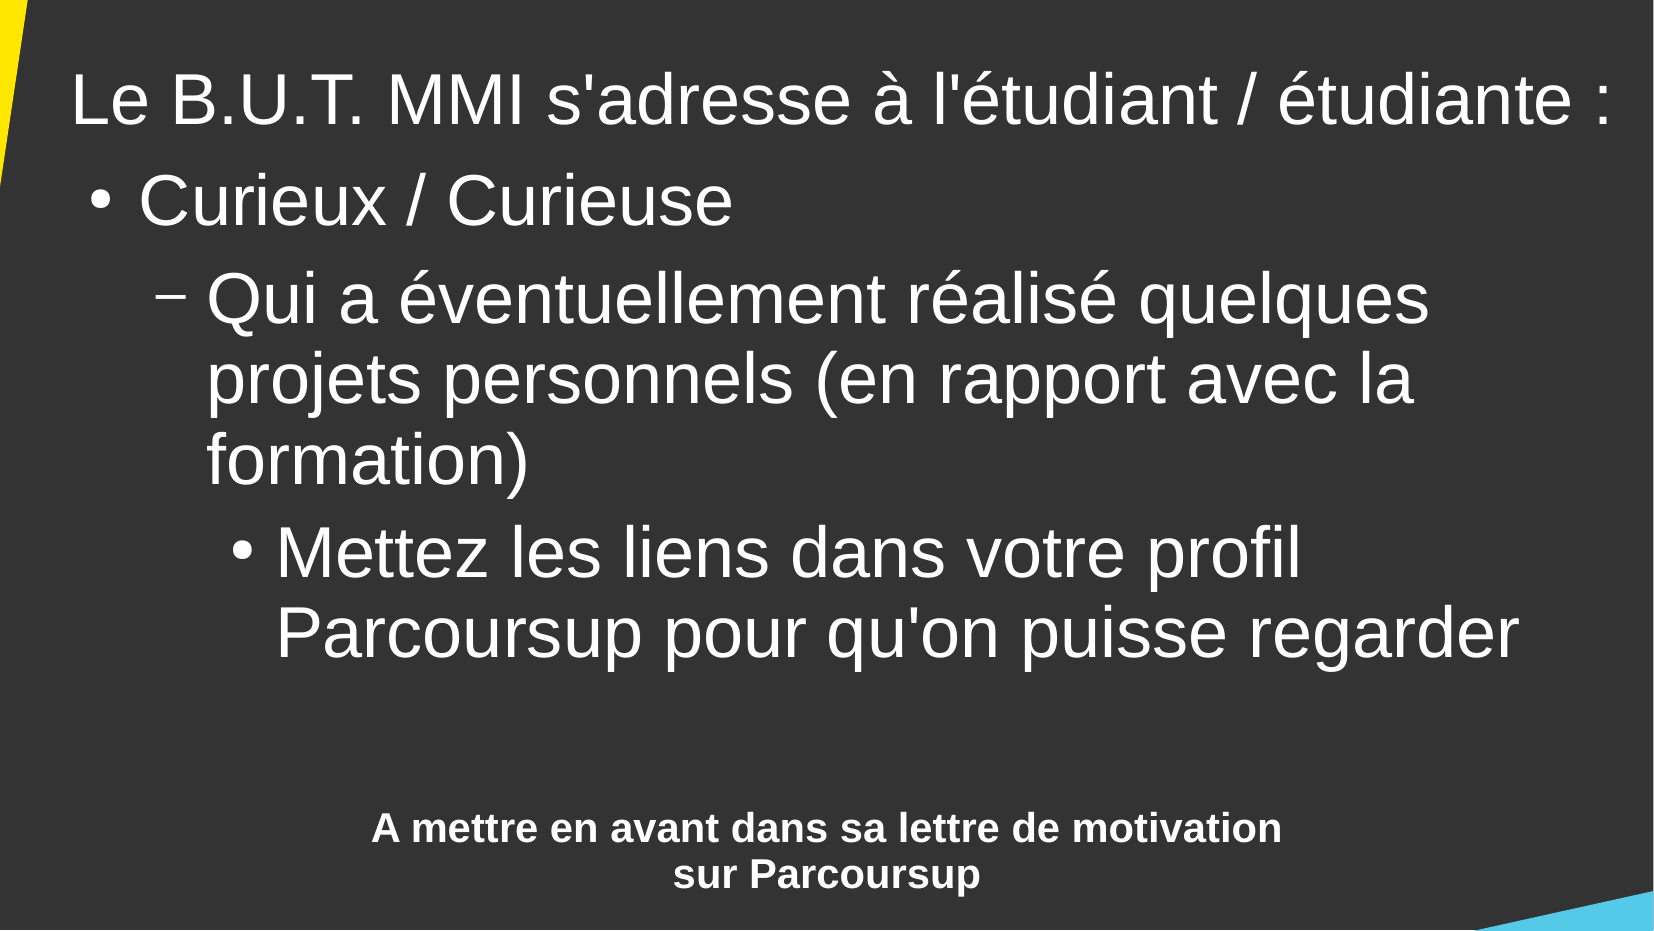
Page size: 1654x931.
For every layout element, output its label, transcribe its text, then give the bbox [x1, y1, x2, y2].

text_box [1472, 890, 1654, 931]
text_box A mettre en avant dans sa lettre de motivation sur Parcoursup [347, 797, 1307, 906]
list Le B.U.T. MMI s'adresse à l'étudiant / étudiante : Curieux / Curieuse Qui a éventuellement réalisé quelques projets personnels (en rapport avec la formation) Mettez les liens dans votre profil Parcoursup pour qu'on puisse regarder [70, 59, 1619, 756]
text_box [0, 0, 28, 187]
